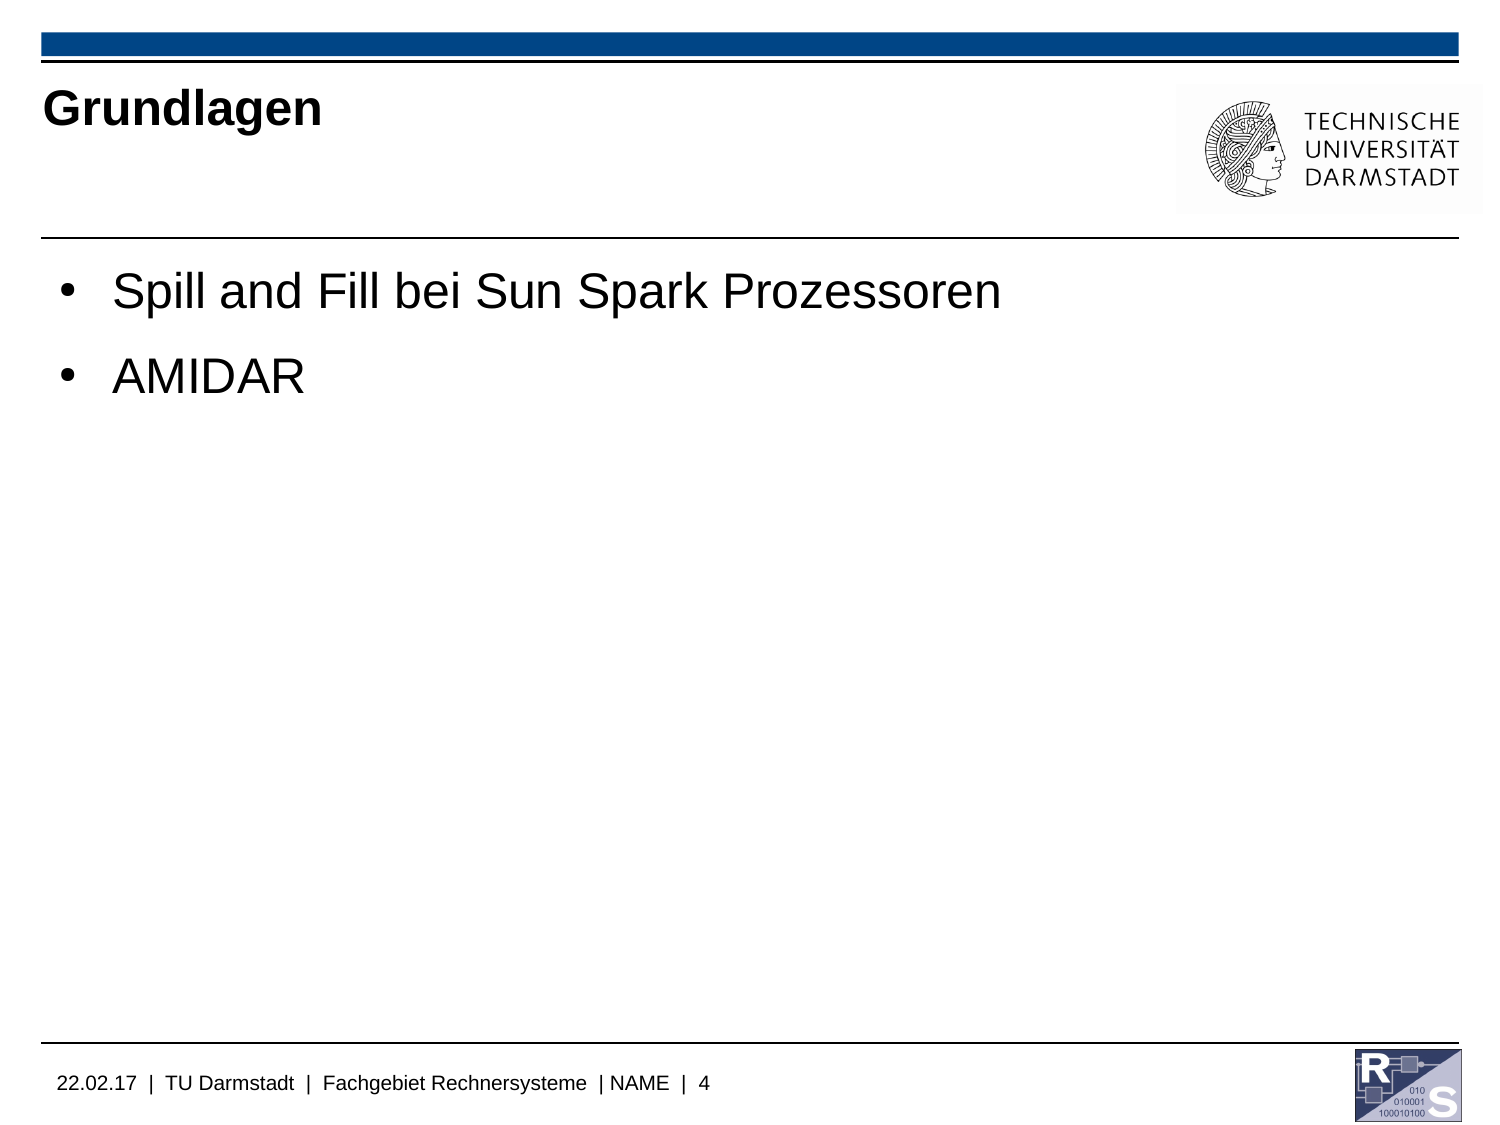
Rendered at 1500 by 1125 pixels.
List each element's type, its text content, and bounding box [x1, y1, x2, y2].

list Spill and Fill bei Sun Spark Prozessoren AMIDAR [41, 263, 1455, 1032]
title Grundlagen [42, 32, 1133, 183]
picture [1355, 1049, 1462, 1122]
